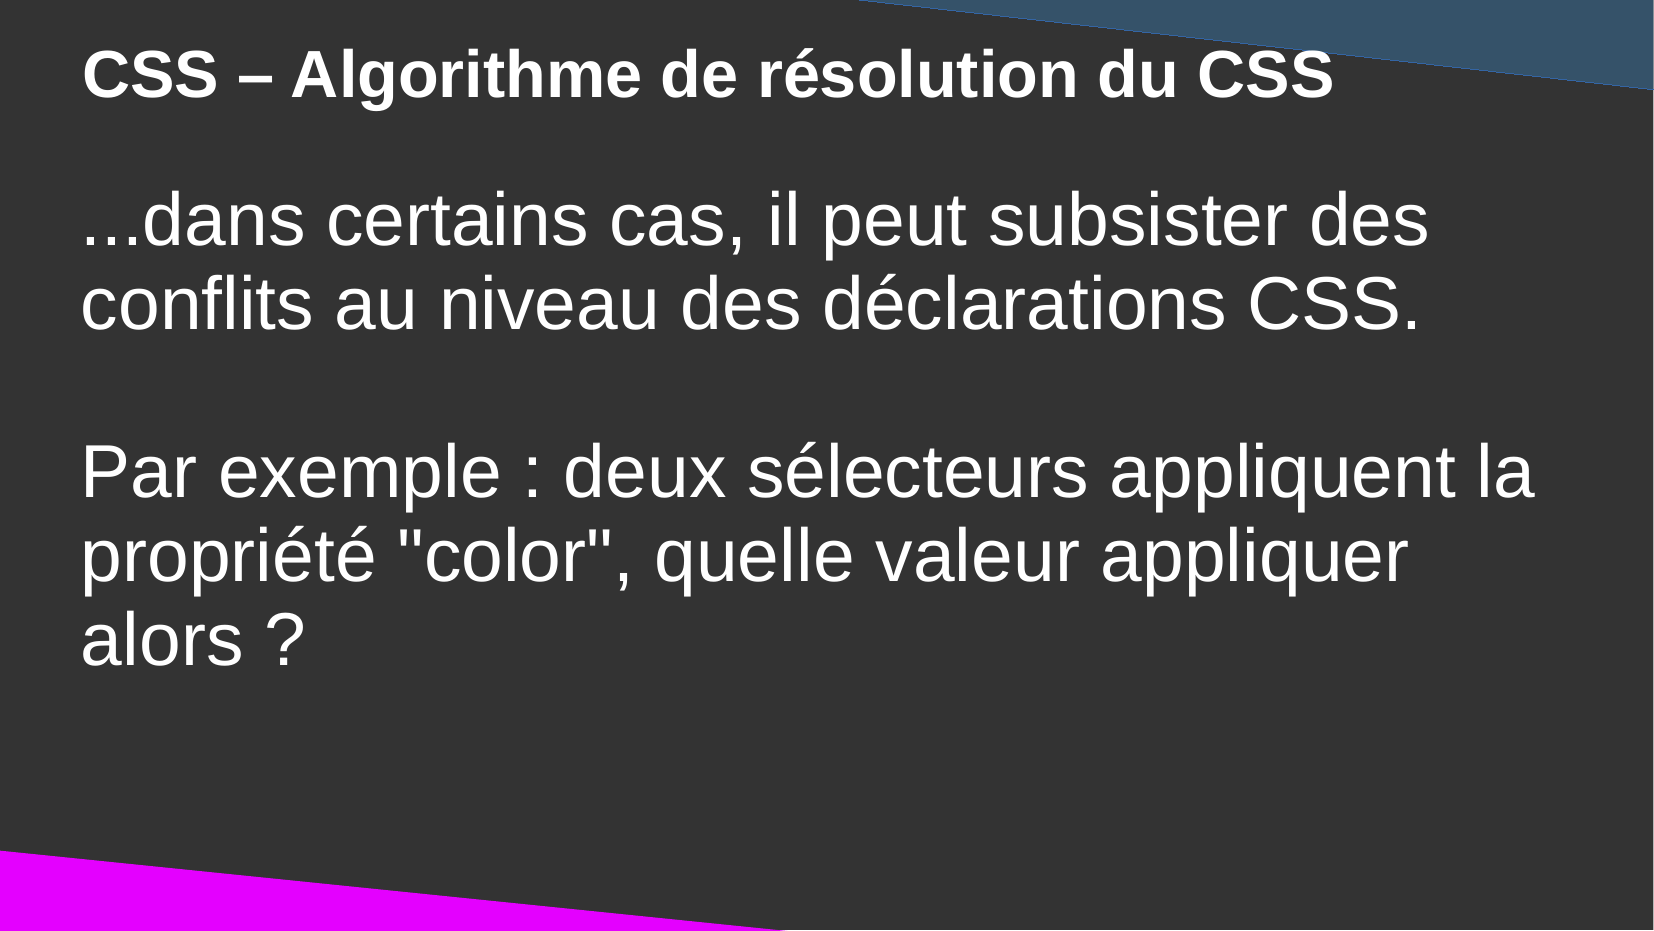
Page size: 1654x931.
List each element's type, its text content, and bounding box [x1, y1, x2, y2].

text_box [859, 0, 1654, 90]
text_box [0, 850, 788, 931]
title CSS – Algorithme de résolution du CSS [82, 37, 1571, 114]
list ...dans certains cas, il peut subsister des conflits au niveau des déclarations CSS. Par exemple : deux sélecteurs appliquent la propriété "color", quelle valeur appliquer alors ? [80, 177, 1605, 780]
